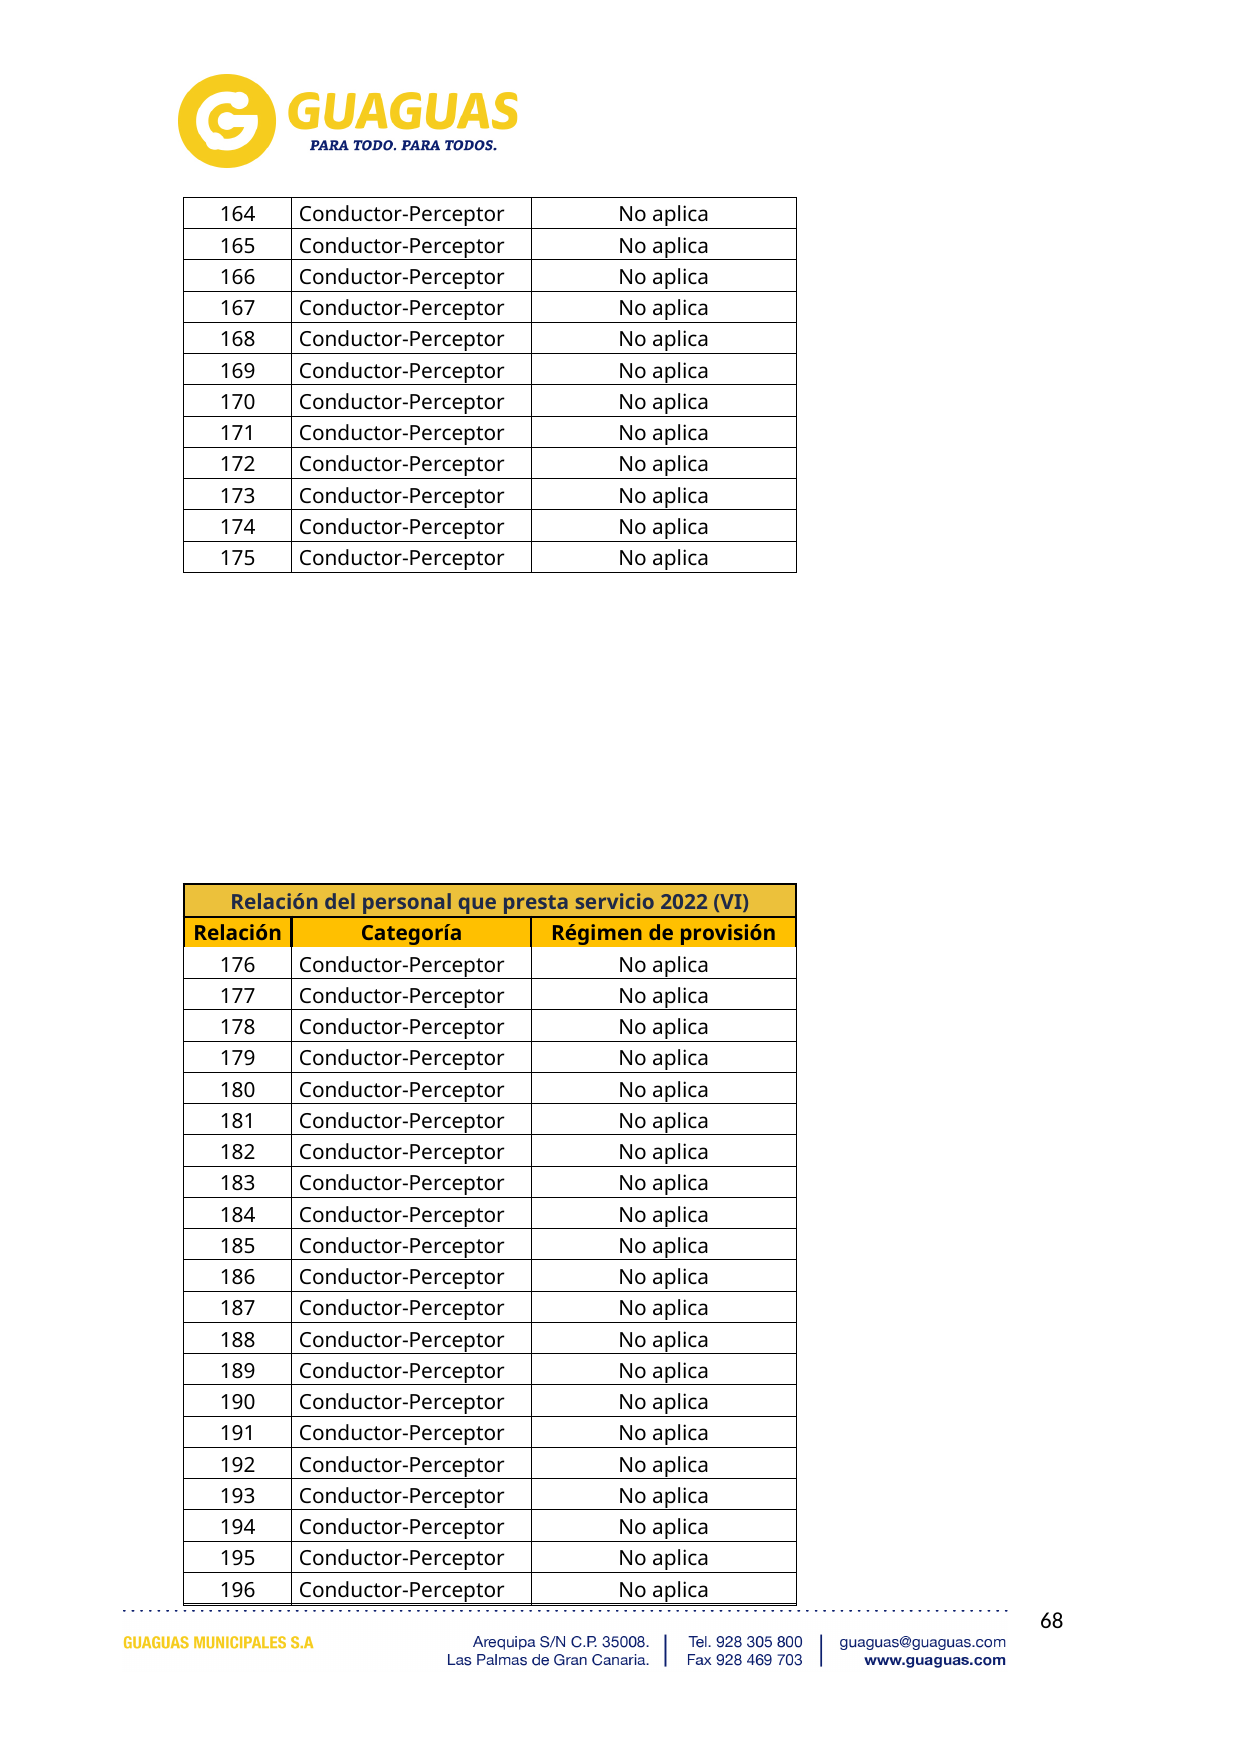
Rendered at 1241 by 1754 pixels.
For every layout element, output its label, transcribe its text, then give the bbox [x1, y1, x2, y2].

table_cell 169 [184, 354, 291, 384]
table_cell Conductor-Perceptor [292, 1229, 531, 1259]
table_cell 164 [184, 198, 291, 228]
table_cell No aplica [532, 1042, 796, 1072]
table_cell Conductor-Perceptor [292, 1167, 531, 1197]
table_cell No aplica [532, 1073, 796, 1103]
table_cell Conductor-Perceptor [292, 1448, 531, 1478]
table_cell No aplica [532, 1167, 796, 1197]
table_cell Conductor-Perceptor [292, 198, 531, 228]
table_cell Conductor-Perceptor [292, 542, 531, 572]
table_cell No aplica [532, 1198, 796, 1228]
table_cell Conductor-Perceptor [292, 1542, 531, 1572]
table_cell 184 [184, 1198, 291, 1228]
table_cell Conductor-Perceptor [292, 479, 531, 509]
table_cell 172 [184, 448, 291, 478]
table_cell No aplica [532, 1479, 796, 1509]
table_cell 181 [184, 1104, 291, 1134]
table_cell Conductor-Perceptor [292, 1135, 531, 1166]
table_cell No aplica [532, 292, 796, 322]
table_cell Conductor-Perceptor [292, 1042, 531, 1072]
table_cell 167 [184, 292, 291, 322]
table_cell No aplica [532, 510, 796, 541]
table_cell Conductor-Perceptor [292, 1292, 531, 1322]
table_cell Relación [185, 918, 290, 947]
table_cell No aplica [532, 1010, 796, 1041]
table_cell Conductor-Perceptor [292, 448, 531, 478]
table_cell Conductor-Perceptor [292, 1104, 531, 1134]
table_cell Conductor-Perceptor [292, 1073, 531, 1103]
table_cell No aplica [532, 385, 796, 416]
table_cell 173 [184, 479, 291, 509]
table_cell Conductor-Perceptor [292, 510, 531, 541]
table_cell No aplica [532, 1417, 796, 1447]
table_cell No aplica [532, 198, 796, 228]
table_cell 191 [184, 1417, 291, 1447]
table_cell 194 [184, 1510, 291, 1541]
table_cell 180 [184, 1073, 291, 1103]
table_header Relación del personal que presta servicio 2022 (VI) [185, 885, 795, 916]
table_cell Conductor-Perceptor [292, 1510, 531, 1541]
table_cell 183 [184, 1167, 291, 1197]
table_cell No aplica [532, 1573, 796, 1603]
table_cell 179 [184, 1042, 291, 1072]
table_cell No aplica [532, 1229, 796, 1259]
table_cell No aplica [532, 1448, 796, 1478]
table_cell Categoría [293, 918, 530, 947]
table_cell No aplica [532, 229, 796, 259]
table_cell No aplica [532, 323, 796, 353]
table_cell No aplica [532, 260, 796, 291]
table_cell No aplica [532, 542, 796, 572]
table_cell 165 [184, 229, 291, 259]
table_cell No aplica [532, 1292, 796, 1322]
table_cell Conductor-Perceptor [292, 1010, 531, 1041]
table_cell 176 [184, 947, 291, 978]
table_cell No aplica [532, 1135, 796, 1166]
table_cell 187 [184, 1292, 291, 1322]
table_cell Conductor-Perceptor [292, 260, 531, 291]
table_cell No aplica [532, 1385, 796, 1416]
table_cell No aplica [532, 448, 796, 478]
table_cell No aplica [532, 1260, 796, 1291]
table_cell Conductor-Perceptor [292, 979, 531, 1009]
table_cell No aplica [532, 417, 796, 447]
table_cell 189 [184, 1354, 291, 1384]
table_cell Conductor-Perceptor [292, 1260, 531, 1291]
table_cell No aplica [532, 1323, 796, 1353]
table_cell 192 [184, 1448, 291, 1478]
table_cell Conductor-Perceptor [292, 1354, 531, 1384]
table_cell 171 [184, 417, 291, 447]
table_cell Conductor-Perceptor [292, 385, 531, 416]
table_cell Régimen de provisión [532, 918, 795, 947]
table_cell Conductor-Perceptor [292, 354, 531, 384]
table_cell Conductor-Perceptor [292, 1198, 531, 1228]
table_cell Conductor-Perceptor [292, 1385, 531, 1416]
table_cell Conductor-Perceptor [292, 292, 531, 322]
table_cell 174 [184, 510, 291, 541]
table_cell No aplica [532, 354, 796, 384]
table_cell Conductor-Perceptor [292, 1323, 531, 1353]
table_cell 193 [184, 1479, 291, 1509]
table_cell Conductor-Perceptor [292, 1479, 531, 1509]
table_cell Conductor-Perceptor [292, 1417, 531, 1447]
table_cell Conductor-Perceptor [292, 229, 531, 259]
table_cell Conductor-Perceptor [292, 947, 531, 978]
table_cell 168 [184, 323, 291, 353]
table_cell Conductor-Perceptor [292, 323, 531, 353]
table_cell Conductor-Perceptor [292, 417, 531, 447]
table_cell No aplica [532, 479, 796, 509]
table_cell 182 [184, 1135, 291, 1166]
table_cell 177 [184, 979, 291, 1009]
table_cell 190 [184, 1385, 291, 1416]
table_cell 175 [184, 542, 291, 572]
table_cell 185 [184, 1229, 291, 1259]
table_cell No aplica [532, 1354, 796, 1384]
table_cell 196 [184, 1573, 291, 1603]
table_cell No aplica [532, 947, 796, 978]
table_cell 188 [184, 1323, 291, 1353]
table_cell 170 [184, 385, 291, 416]
table_cell Conductor-Perceptor [292, 1573, 531, 1603]
table_cell 178 [184, 1010, 291, 1041]
table_cell 166 [184, 260, 291, 291]
table_cell No aplica [532, 1542, 796, 1572]
table_cell No aplica [532, 979, 796, 1009]
table_cell No aplica [532, 1510, 796, 1541]
table_cell 195 [184, 1542, 291, 1572]
table_cell 186 [184, 1260, 291, 1291]
table_cell No aplica [532, 1104, 796, 1134]
